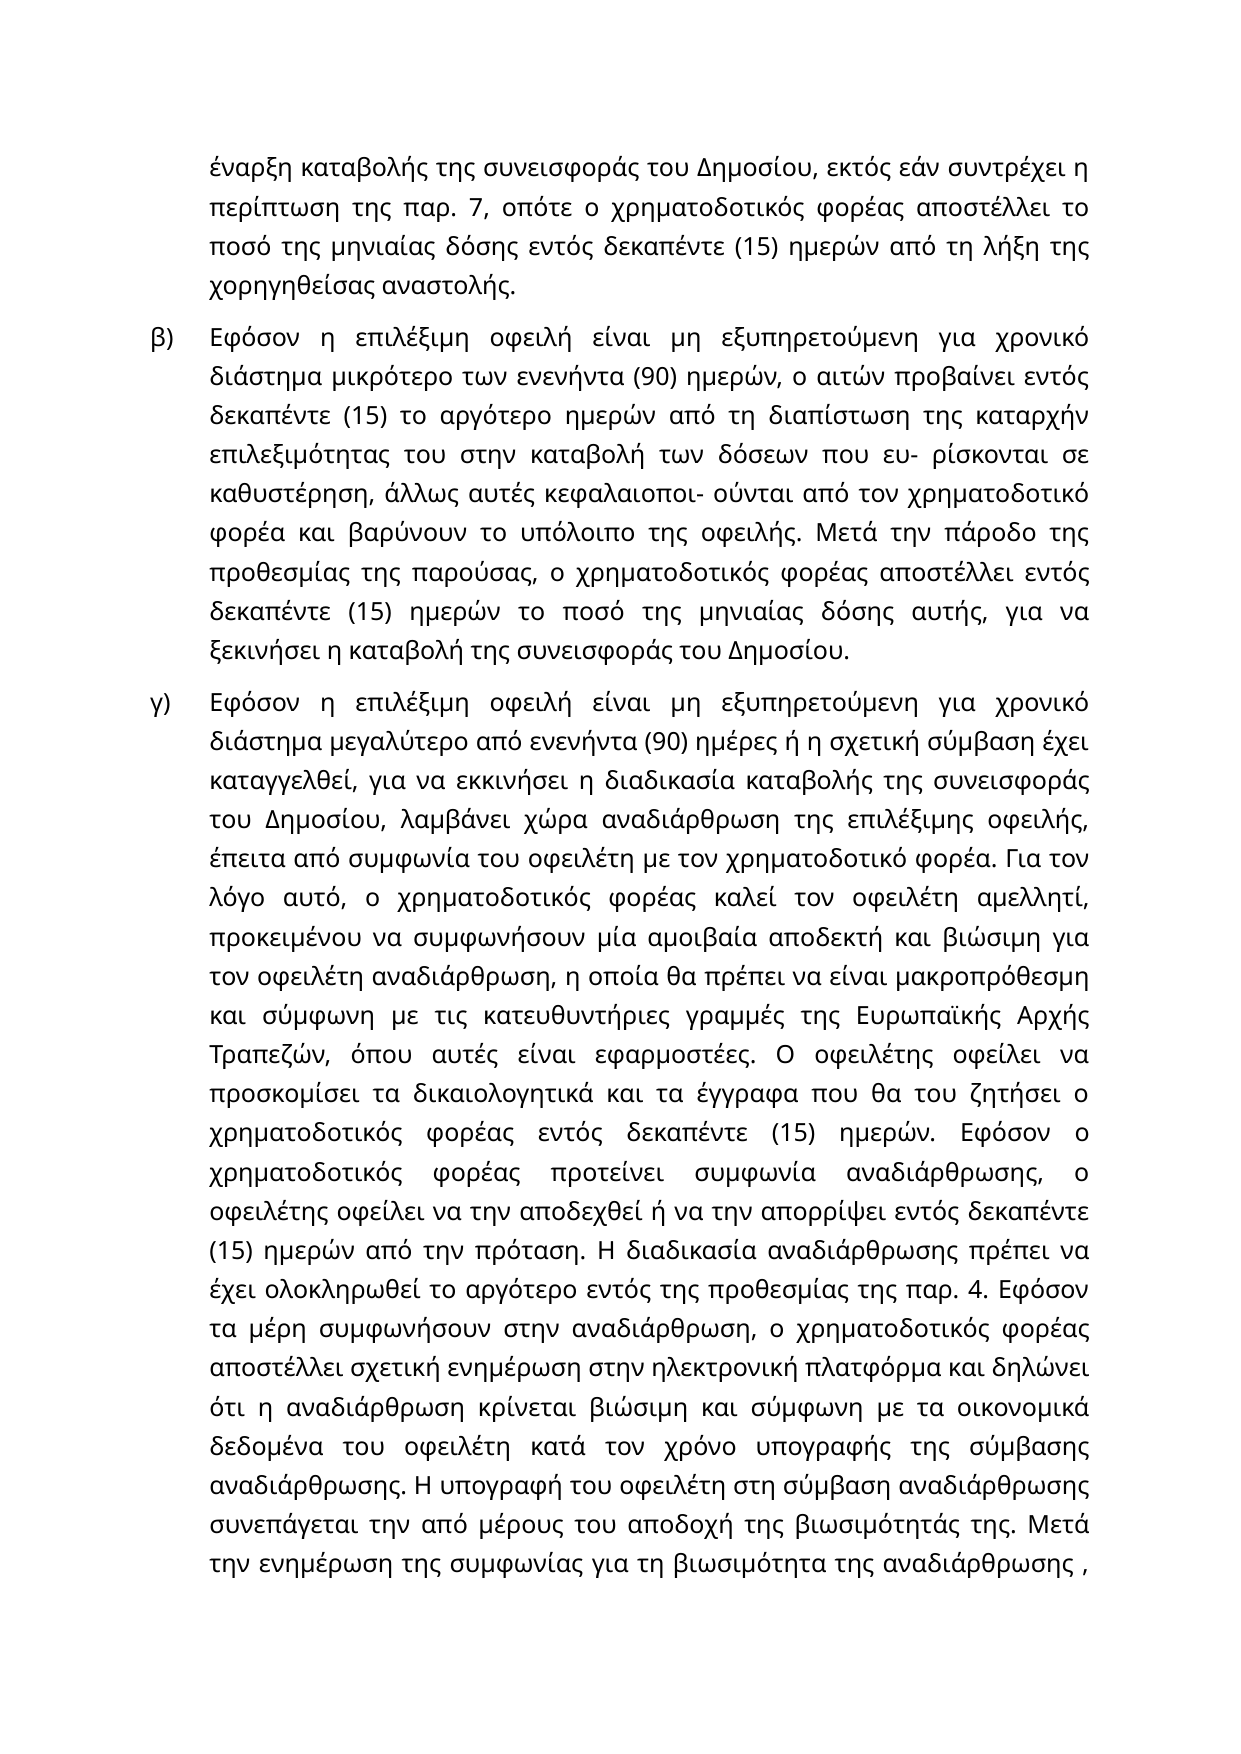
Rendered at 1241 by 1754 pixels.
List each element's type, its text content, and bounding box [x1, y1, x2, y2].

list β) Εφόσον η επιλέξιμη οφειλή είναι μη εξυπηρετούμενη για χρονικό διάστημα μικρότερο των ενενήντα (90) ημερών, ο αιτών προβαίνει εντός δεκαπέντε (15) το αργότερο ημερών από τη διαπίστωση της καταρχήν επιλεξιμότητας του στην καταβολή των δόσεων που ευ- ρίσκονται σε καθυστέρηση, άλλως αυτές κεφαλαιοποι- ούνται από τον χρηματοδοτικό φορέα και βαρύνουν το υπόλοιπο της οφειλής. Μετά την πάροδο της προθεσμίας της παρούσας, ο χρηματοδοτικός φορέας αποστέλλει εντός δεκαπέντε (15) ημερών το ποσό της μηνιαίας δόσης αυτής, για να ξεκινήσει η καταβολή της συνεισφοράς του Δημοσίου. [150, 319, 1090, 667]
list γ) Εφόσον η επιλέξιμη οφειλή είναι μη εξυπηρετούμενη για χρονικό διάστημα μεγαλύτερο από ενενήντα (90) ημέρες ή η σχετική σύμβαση έχει καταγγελθεί, για να εκκινήσει η διαδικασία καταβολής της συνεισφοράς του Δημοσίου, λαμβάνει χώρα αναδιάρθρωση της επιλέξιμης οφειλής, έπειτα από συμφωνία του οφειλέτη με τον χρηματοδοτικό φορέα. Για τον λόγο αυτό, ο χρηματοδοτικός φορέας καλεί τον οφειλέτη αμελλητί, προκειμένου να συμφωνήσουν μία αμοιβαία αποδεκτή και βιώσιμη για τον οφειλέτη αναδιάρθρωση, η οποία θα πρέπει να είναι μακροπρόθεσμη και σύμφωνη με τις κατευθυντήριες γραμμές της Ευρωπαϊκής Αρχής Τραπεζών, όπου αυτές είναι εφαρμοστέες. Ο οφειλέτης οφείλει να προσκομίσει τα δικαιολογητικά και τα έγγραφα που θα του ζητήσει ο χρηματοδοτικός φορέας εντός δεκαπέντε (15) ημερών. Εφόσον ο χρηματοδοτικός φορέας προτείνει συμφωνία αναδιάρθρωσης, ο οφειλέτης οφείλει να την αποδεχθεί ή να την απορρίψει εντός δεκαπέντε (15) ημερών από την πρόταση. Η διαδικασία αναδιάρθρωσης πρέπει να έχει ολοκληρωθεί το αργότερο εντός της προθεσμίας της παρ. 4. Εφόσον τα μέρη συμφωνήσουν στην αναδιάρθρωση, ο χρηματοδοτικός φορέας αποστέλλει σχετική ενημέρωση στην ηλεκτρονική πλατφόρμα και δηλώνει ότι η αναδιάρθρωση κρίνεται βιώσιμη και σύμφωνη με τα οικονομικά δεδομένα του οφειλέτη κατά τον χρόνο υπογραφής της σύμβασης αναδιάρθρωσης. Η υπογραφή του οφειλέτη στη σύμβαση αναδιάρθρωσης συνεπάγεται την από μέρους του αποδοχή της βιωσιμότητάς της. Μετά την ενημέρωση της συμφωνίας για τη βιωσιμότητα της αναδιάρθρωσης , [150, 684, 1090, 1580]
list έναρξη καταβολής της συνεισφοράς του Δημοσίου, εκτός εάν συντρέχει η περίπτωση της παρ. 7, οπότε ο χρηματοδοτικός φορέας αποστέλλει το ποσό της μηνιαίας δόσης εντός δεκαπέντε (15) ημερών από τη λήξη της χορηγηθείσας αναστολής. [150, 150, 1090, 302]
